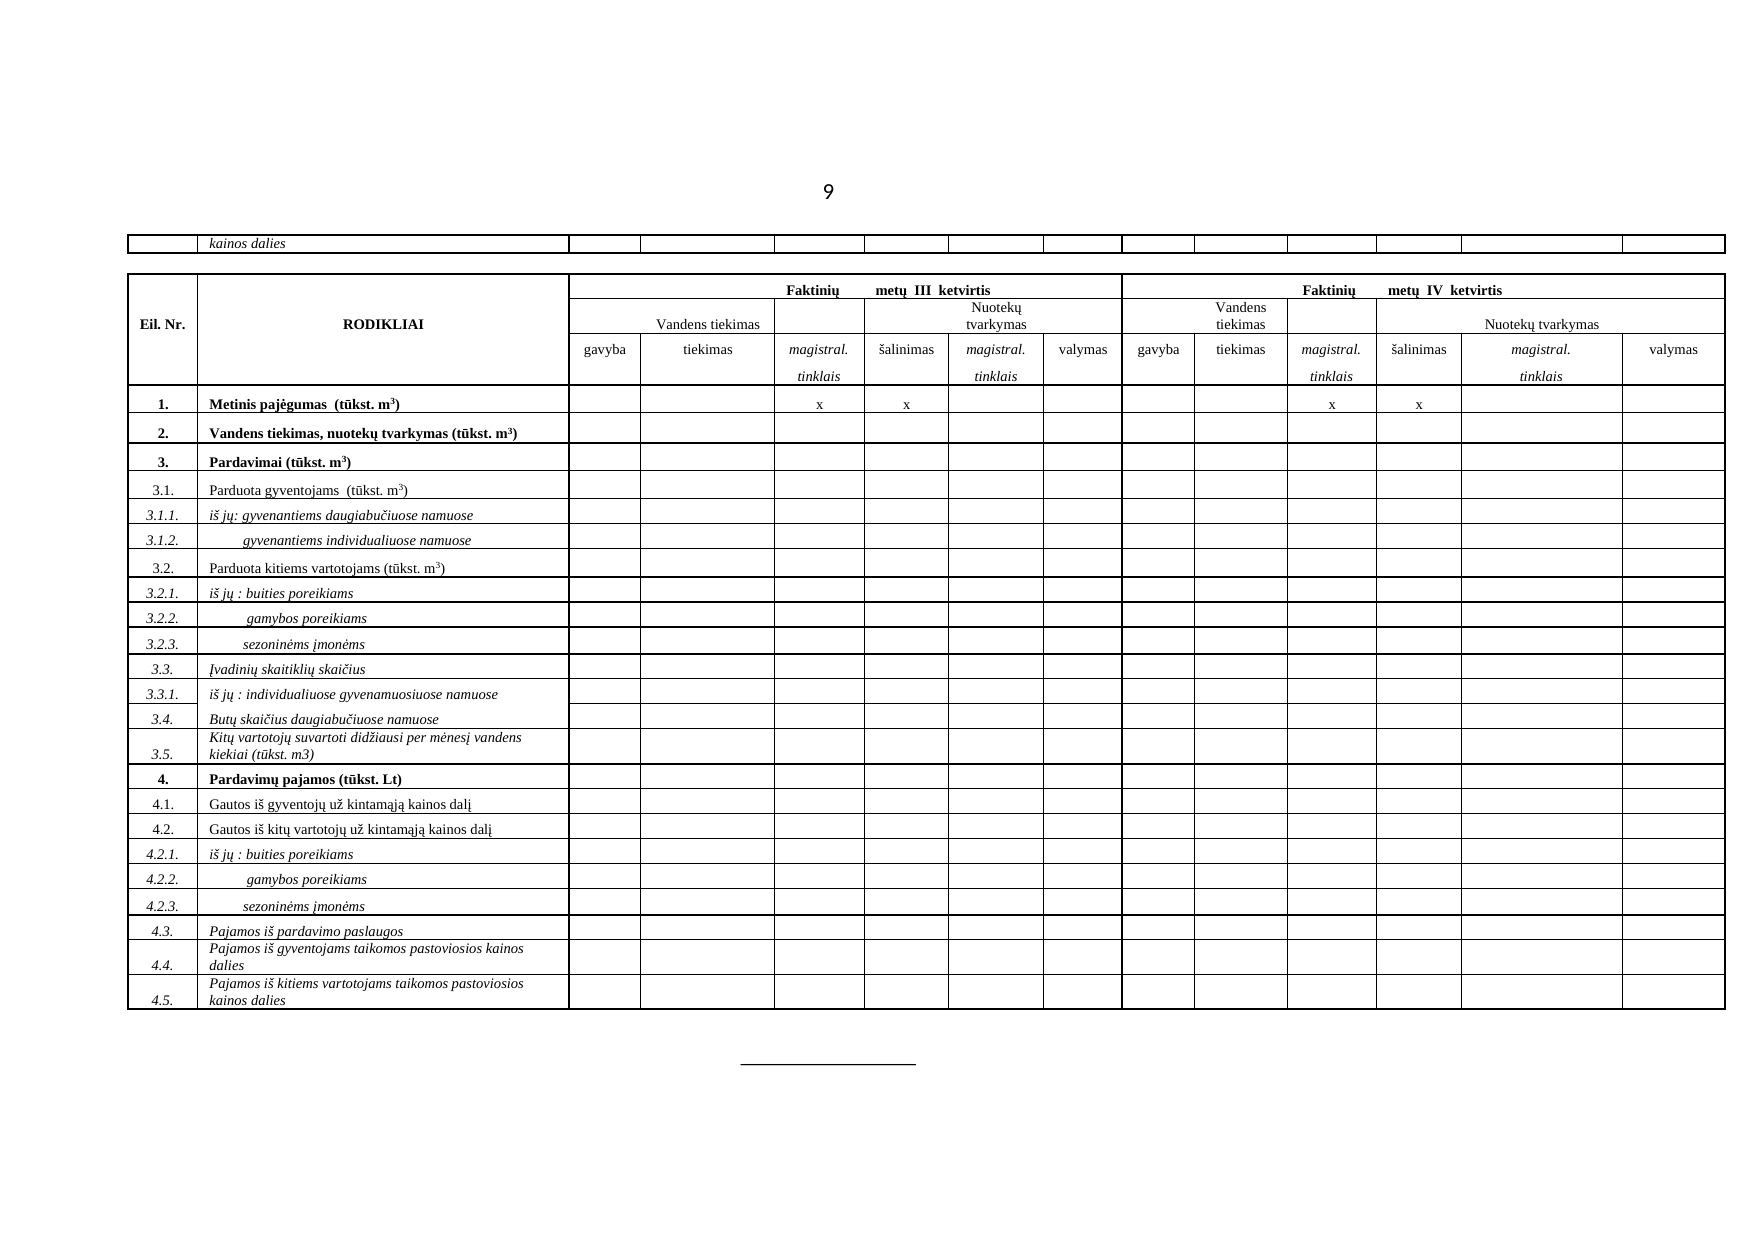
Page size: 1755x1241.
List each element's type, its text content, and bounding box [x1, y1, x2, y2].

table_cell [1288, 628, 1376, 653]
table_cell [570, 444, 640, 470]
table_cell [1123, 236, 1194, 252]
table_cell [1123, 549, 1194, 576]
table_cell [1195, 789, 1287, 812]
table_cell sezoninėms įmonėms [198, 889, 568, 914]
table_cell gavyba [1123, 334, 1194, 358]
table_cell [1623, 524, 1724, 548]
table_cell [1377, 704, 1461, 728]
table_cell tinklais [949, 358, 1043, 384]
table_cell [865, 864, 948, 887]
table_cell [1123, 704, 1194, 728]
table_cell [1123, 628, 1194, 653]
table_cell 4.2. [129, 814, 197, 837]
table_cell [1462, 655, 1622, 678]
table_cell [775, 765, 864, 787]
table_cell [1195, 975, 1287, 1008]
table_cell [1288, 975, 1376, 1008]
table_cell [570, 839, 640, 862]
table_cell [775, 864, 864, 887]
table_cell [1623, 358, 1724, 384]
table_cell [865, 655, 948, 678]
table_cell [1288, 940, 1376, 974]
table_cell [641, 679, 774, 703]
table_cell tinklais [775, 358, 864, 384]
table_cell gyvenantiems individualiuose namuose [198, 524, 568, 548]
table_cell tinklais [1462, 358, 1622, 384]
table_cell [1377, 765, 1461, 787]
table_cell [641, 471, 774, 498]
table_cell [570, 549, 640, 576]
table_cell gamybos poreikiams [198, 603, 568, 626]
table_cell [1044, 524, 1121, 548]
table_cell 3.5. [129, 729, 197, 762]
table_cell [1194, 275, 1287, 298]
table_cell Pajamos iš kitiems vartotojams taikomos pastoviosios kainos dalies [198, 975, 568, 1008]
table_cell [865, 603, 948, 626]
table_cell 3.1.2. [129, 524, 197, 548]
table_cell [949, 499, 1043, 523]
table_cell 3.4. [129, 704, 197, 728]
table_cell [1622, 254, 1725, 273]
table_cell [1377, 814, 1461, 837]
table_cell [1288, 471, 1376, 498]
table_cell 2. [129, 413, 197, 442]
table_cell Metinis pajėgumas (tūkst. m3) [198, 386, 568, 412]
table_cell [1044, 765, 1121, 787]
table_cell 3.1.1. [129, 499, 197, 523]
text ______________ [118, 1039, 1538, 1068]
table_cell [641, 444, 774, 470]
table_cell [641, 499, 774, 523]
table_cell [1377, 471, 1461, 498]
table_cell [775, 524, 864, 548]
table_cell [1044, 789, 1121, 812]
table_cell [1044, 814, 1121, 837]
table_cell [1288, 864, 1376, 887]
table_cell [1623, 729, 1724, 762]
table_cell [1195, 765, 1287, 787]
table_cell 3.3. [129, 655, 197, 678]
table_cell [1377, 789, 1461, 812]
table_cell [570, 789, 640, 812]
table_cell [1044, 499, 1121, 523]
table_cell [1623, 549, 1724, 576]
table_cell [949, 655, 1043, 678]
table_cell [1288, 578, 1376, 601]
table_cell [641, 916, 774, 939]
table_cell Parduota gyventojams (tūkst. m3) [198, 471, 568, 498]
table_cell [570, 236, 640, 252]
table_cell [949, 413, 1043, 442]
table_cell [949, 839, 1043, 862]
table_cell [775, 549, 864, 576]
table_cell magistral. [1288, 334, 1376, 358]
table_cell [1288, 499, 1376, 523]
table_cell [1044, 386, 1121, 412]
table_cell [865, 789, 948, 812]
table_cell Faktinių [775, 275, 864, 298]
table_cell [1122, 254, 1194, 273]
table_cell Įvadinių skaitiklių skaičius [198, 655, 568, 678]
table_cell [1288, 789, 1376, 812]
table_cell [1195, 524, 1287, 548]
table_cell [1044, 236, 1121, 252]
table_cell [865, 413, 948, 442]
table_cell [1623, 386, 1724, 412]
table_cell [1044, 704, 1121, 728]
table_cell [1623, 499, 1724, 523]
table_cell [1044, 679, 1121, 703]
table_cell [129, 333, 197, 358]
table_cell [949, 549, 1043, 576]
table_cell [1123, 413, 1194, 442]
table_cell [1462, 236, 1622, 252]
table_cell gamybos poreikiams [198, 864, 568, 887]
table_cell [775, 413, 864, 442]
table_cell 4.2.3. [129, 889, 197, 914]
table_cell [1623, 413, 1724, 442]
table_cell [1462, 704, 1622, 728]
table_cell [865, 549, 948, 576]
table_cell [1195, 814, 1287, 837]
table_cell [1462, 864, 1622, 887]
table_cell [1044, 275, 1121, 298]
table_cell [1123, 499, 1194, 523]
table_cell [1123, 299, 1194, 333]
table_cell [1377, 236, 1461, 252]
table_cell [1044, 299, 1121, 333]
table_cell [1195, 839, 1287, 862]
table_cell [1044, 940, 1121, 974]
table_cell Vandens tiekimas, nuotekų tvarkymas (tūkst. m3) [198, 413, 568, 442]
table_cell [865, 299, 949, 333]
table_cell [1195, 549, 1287, 576]
table_cell [641, 704, 774, 728]
table_cell tinklais [1288, 358, 1376, 384]
table_cell [641, 975, 774, 1008]
table_cell [641, 655, 774, 678]
table_cell [1044, 549, 1121, 576]
table_cell [570, 864, 640, 887]
table_cell [865, 471, 948, 498]
table_cell [1123, 578, 1194, 601]
table_cell [865, 975, 948, 1008]
table_cell metų III ketvirtis [864, 275, 1044, 298]
table_cell [775, 814, 864, 837]
table_cell [570, 679, 640, 703]
table_cell [570, 975, 640, 1008]
table_cell [1195, 940, 1287, 974]
table_cell [570, 729, 640, 762]
table_cell [198, 254, 569, 273]
table_cell [949, 789, 1043, 812]
table_cell magistral. [1462, 334, 1622, 358]
table_cell Butų skaičius daugiabučiuose namuose [198, 703, 568, 728]
table_cell [1194, 254, 1287, 273]
table_cell [1288, 814, 1376, 837]
table_cell [775, 236, 864, 252]
table_cell [775, 471, 864, 498]
table_cell [570, 765, 640, 787]
table_cell 4.3. [129, 916, 197, 939]
table_cell [775, 839, 864, 862]
table_cell [1462, 628, 1622, 653]
table_cell [1462, 603, 1622, 626]
table_cell [1044, 839, 1121, 862]
table_cell [1044, 413, 1121, 442]
table_cell [570, 916, 640, 939]
table_cell [775, 299, 864, 333]
table_cell [1044, 889, 1121, 914]
table_cell [1195, 916, 1287, 939]
table_cell Eil. Nr. [129, 298, 197, 333]
table_cell [1195, 578, 1287, 601]
table_cell [1195, 864, 1287, 887]
table_cell [641, 386, 774, 412]
table_cell [949, 603, 1043, 626]
table_cell [1195, 603, 1287, 626]
table_cell [1461, 254, 1622, 273]
table_cell 3. [129, 444, 197, 470]
table_cell [1123, 603, 1194, 626]
table_cell iš jų : buities poreikiams [198, 839, 568, 862]
table_cell 4.1. [129, 789, 197, 812]
table_cell [1123, 814, 1194, 837]
table_cell [865, 729, 948, 762]
table_cell [1288, 729, 1376, 762]
table_cell [1462, 789, 1622, 812]
table_cell [1377, 444, 1461, 470]
table_cell [129, 275, 197, 298]
table_cell [775, 975, 864, 1008]
table_cell [641, 413, 774, 442]
table_cell [1123, 765, 1194, 787]
table_cell [1462, 549, 1622, 576]
table_cell [1623, 704, 1724, 728]
table_cell [1044, 655, 1121, 678]
table_cell [1123, 655, 1194, 678]
table_cell [1377, 655, 1461, 678]
table_cell [949, 236, 1043, 252]
table_cell x [775, 386, 864, 412]
table_cell [129, 236, 197, 252]
table_cell iš jų : individualiuose gyvenamuosiuose namuose [198, 679, 568, 703]
table_cell [1623, 603, 1724, 626]
table_cell [949, 940, 1043, 974]
table_cell [1044, 975, 1121, 1008]
table_cell 3.2.3. [129, 628, 197, 653]
table_cell [949, 916, 1043, 939]
table_cell [570, 358, 640, 384]
table_cell [1288, 889, 1376, 914]
table_cell [1623, 765, 1724, 787]
table_cell [1377, 358, 1461, 384]
table_cell [1044, 444, 1121, 470]
table_cell [570, 471, 640, 498]
table_cell [641, 814, 774, 837]
table_cell [1044, 471, 1121, 498]
table_cell [949, 729, 1043, 762]
table_cell [570, 889, 640, 914]
table_cell 4.5. [129, 975, 197, 1008]
table_cell valymas [1623, 334, 1724, 358]
table_cell [775, 889, 864, 914]
table_cell [641, 603, 774, 626]
table_cell [641, 254, 775, 273]
table_cell Gautos iš gyventojų už kintamąją kainos dalį [198, 789, 568, 812]
table_cell [641, 549, 774, 576]
table_cell [1288, 444, 1376, 470]
table_cell [1195, 628, 1287, 653]
table_cell [1623, 916, 1724, 939]
table_cell [1623, 789, 1724, 812]
table_cell šalinimas [1377, 334, 1461, 358]
table_cell [641, 628, 774, 653]
table_cell x [865, 386, 948, 412]
table_cell [1622, 299, 1724, 333]
table_cell [1623, 628, 1724, 653]
table_cell magistral. [775, 334, 864, 358]
table_cell [569, 254, 641, 273]
table_cell [1044, 864, 1121, 887]
table_cell metų IV ketvirtis [1377, 275, 1622, 298]
table_cell [775, 444, 864, 470]
table_cell [1623, 471, 1724, 498]
table_cell x [1288, 386, 1376, 412]
table_cell [1377, 603, 1461, 626]
table_cell [570, 655, 640, 678]
table_cell [949, 628, 1043, 653]
table_cell [1377, 916, 1461, 939]
table_cell [1462, 765, 1622, 787]
table_cell [865, 578, 948, 601]
table_cell 3.2. [129, 549, 197, 576]
table_cell [641, 765, 774, 787]
table_cell [865, 889, 948, 914]
table_cell [1195, 704, 1287, 728]
table_cell [1623, 864, 1724, 887]
table_cell [1123, 864, 1194, 887]
table_cell [775, 729, 864, 762]
table_cell 1. [129, 386, 197, 412]
table_cell tiekimas [1195, 334, 1287, 358]
table_cell [1462, 975, 1622, 1008]
table_cell Pajamos iš pardavimo paslaugos [198, 916, 568, 939]
table_cell [570, 814, 640, 837]
table_cell [1377, 499, 1461, 523]
table_cell [949, 704, 1043, 728]
table_cell [1377, 524, 1461, 548]
table_cell [775, 603, 864, 626]
table_cell [864, 254, 949, 273]
table_cell valymas [1044, 334, 1121, 358]
table_cell [641, 729, 774, 762]
table_cell [1623, 975, 1724, 1008]
table_cell [865, 839, 948, 862]
table_cell [775, 499, 864, 523]
table_cell [775, 916, 864, 939]
table_cell RODIKLIAI [198, 298, 568, 333]
table_cell Pardavimai (tūkst. m3) [198, 444, 568, 470]
table_cell [570, 299, 641, 333]
table_cell [1377, 864, 1461, 887]
table_cell [1123, 524, 1194, 548]
table_cell [1623, 444, 1724, 470]
table_cell [1044, 254, 1122, 273]
table_cell [1195, 413, 1287, 442]
table_cell [865, 236, 948, 252]
table_cell [570, 524, 640, 548]
table_cell Parduota kitiems vartotojams (tūkst. m3) [198, 549, 568, 576]
table_cell [570, 499, 640, 523]
table_cell [641, 889, 774, 914]
table_cell [641, 789, 774, 812]
table_cell [1462, 444, 1622, 470]
table_cell [641, 839, 774, 862]
table_cell [1462, 386, 1622, 412]
table_cell [1044, 358, 1121, 384]
table_cell [129, 358, 197, 384]
table_cell [949, 578, 1043, 601]
table_cell [775, 704, 864, 728]
table_cell Gautos iš kitų vartotojų už kintamąją kainos dalį [198, 814, 568, 837]
table_cell Faktinių [1287, 275, 1377, 298]
table_cell [949, 814, 1043, 837]
table_cell [1462, 499, 1622, 523]
table_cell 3.2.2. [129, 603, 197, 626]
table_cell [1123, 386, 1194, 412]
table_cell [1288, 655, 1376, 678]
table_cell [1377, 628, 1461, 653]
table_cell [198, 333, 568, 358]
table_cell Nuotekų tvarkymas [1461, 299, 1622, 333]
table_cell [1044, 603, 1121, 626]
table_cell Vandens tiekimas [641, 299, 774, 333]
table_cell [570, 275, 641, 298]
table_cell [1377, 889, 1461, 914]
table_cell [1462, 679, 1622, 703]
table_cell [198, 358, 568, 384]
table_cell [1623, 889, 1724, 914]
table_cell [1622, 275, 1724, 298]
table_cell [1195, 444, 1287, 470]
table_cell [1288, 916, 1376, 939]
table_cell magistral. [949, 334, 1043, 358]
table_cell [1623, 940, 1724, 974]
table_cell [775, 940, 864, 974]
table_cell [865, 358, 948, 384]
table_cell [775, 679, 864, 703]
table_cell [1123, 889, 1194, 914]
table_cell 4.2.2. [129, 864, 197, 887]
table_cell [128, 254, 198, 273]
table_cell [1195, 729, 1287, 762]
table_cell [949, 444, 1043, 470]
table_cell [1123, 975, 1194, 1008]
table_cell [1462, 814, 1622, 837]
table_cell [570, 940, 640, 974]
table_cell [949, 889, 1043, 914]
table_cell [570, 603, 640, 626]
table_cell 4.4. [129, 940, 197, 974]
table_cell [775, 628, 864, 653]
table_cell [775, 254, 864, 273]
table_cell [1377, 578, 1461, 601]
table_cell [1623, 578, 1724, 601]
table_cell [1123, 729, 1194, 762]
table_cell [1462, 578, 1622, 601]
table_cell [1462, 889, 1622, 914]
table_cell [1377, 299, 1461, 333]
table_cell [775, 789, 864, 812]
table_cell Pardavimų pajamos (tūkst. Lt) [198, 765, 568, 787]
table_cell [1377, 679, 1461, 703]
table_cell [1623, 236, 1724, 252]
table_cell [1377, 413, 1461, 442]
table_cell [949, 975, 1043, 1008]
table_cell [865, 679, 948, 703]
table_cell [1377, 729, 1461, 762]
table_cell [1288, 603, 1376, 626]
table_cell 4.2.1. [129, 839, 197, 862]
table_cell [949, 864, 1043, 887]
table_cell [1462, 471, 1622, 498]
table_cell [865, 628, 948, 653]
table_cell [641, 940, 774, 974]
table_cell Kitų vartotojų suvartoti didžiausi per mėnesį vandens kiekiai (tūkst. m3) [198, 729, 568, 762]
table_cell 4. [129, 765, 197, 787]
table_cell x [1377, 386, 1461, 412]
table_cell 3.1. [129, 471, 197, 498]
table_cell kainos dalies [198, 236, 568, 252]
table_cell Pajamos iš gyventojams taikomos pastoviosios kainos dalies [198, 940, 568, 974]
table_cell [1377, 940, 1461, 974]
table_cell [1044, 628, 1121, 653]
table_cell [949, 471, 1043, 498]
table_cell [1123, 916, 1194, 939]
table_cell [1288, 524, 1376, 548]
table_cell [865, 444, 948, 470]
table_cell [1462, 916, 1622, 939]
table_cell [1377, 839, 1461, 862]
table_cell [1123, 940, 1194, 974]
table_cell šalinimas [865, 334, 948, 358]
table_cell [865, 765, 948, 787]
table_cell [1195, 679, 1287, 703]
table_cell gavyba [570, 334, 640, 358]
table_cell [775, 578, 864, 601]
table_cell 3.3.1. [129, 679, 197, 703]
table_cell [1195, 889, 1287, 914]
table_cell [1288, 549, 1376, 576]
table_cell [1287, 254, 1377, 273]
table_cell [1195, 471, 1287, 498]
table_cell [949, 524, 1043, 548]
table_cell [1288, 839, 1376, 862]
table_cell [1288, 704, 1376, 728]
table_cell [1288, 413, 1376, 442]
table_cell [1377, 254, 1461, 273]
table_cell [1195, 358, 1287, 384]
table_cell [865, 704, 948, 728]
table_cell [1123, 679, 1194, 703]
table_cell [865, 940, 948, 974]
table_cell [570, 704, 640, 728]
table_cell [1462, 524, 1622, 548]
table_cell [949, 254, 1044, 273]
table_cell [570, 413, 640, 442]
table_cell [1377, 549, 1461, 576]
table_cell sezoninėms įmonėms [198, 628, 568, 653]
table_cell [641, 236, 774, 252]
table_cell [775, 655, 864, 678]
table_cell [1044, 729, 1121, 762]
table_cell Vandens tiekimas [1194, 299, 1287, 333]
table_cell [641, 864, 774, 887]
table_cell [1123, 275, 1194, 298]
table_cell [865, 814, 948, 837]
table_cell [949, 679, 1043, 703]
table_cell [865, 916, 948, 939]
table_cell [1044, 916, 1121, 939]
table_cell [570, 578, 640, 601]
table_cell Nuotekų tvarkymas [949, 299, 1044, 333]
table_cell [1195, 655, 1287, 678]
table_cell [1623, 655, 1724, 678]
table_cell [1123, 839, 1194, 862]
table_cell [1623, 839, 1724, 862]
table_cell [1195, 236, 1287, 252]
table_cell [1462, 413, 1622, 442]
table_cell [641, 578, 774, 601]
table_cell [949, 765, 1043, 787]
table_cell [865, 524, 948, 548]
table_cell [865, 499, 948, 523]
table_cell [1123, 444, 1194, 470]
table_cell [198, 275, 568, 298]
table_cell [1462, 940, 1622, 974]
table_cell [570, 386, 640, 412]
table_cell [570, 628, 640, 653]
table_cell [1377, 975, 1461, 1008]
table_cell [1462, 729, 1622, 762]
table_cell [1623, 679, 1724, 703]
table_cell [1195, 386, 1287, 412]
table_cell iš jų: gyvenantiems daugiabučiuose namuose [198, 499, 568, 523]
table_cell [1288, 765, 1376, 787]
table_cell [1123, 789, 1194, 812]
table_cell [1288, 299, 1376, 333]
table_cell [1288, 679, 1376, 703]
table_cell [1623, 814, 1724, 837]
table_cell [1044, 578, 1121, 601]
table_cell [949, 386, 1043, 412]
table_cell iš jų : buities poreikiams [198, 578, 568, 601]
table_cell [641, 358, 774, 384]
table_cell 3.2.1. [129, 578, 197, 601]
table_cell [641, 275, 775, 298]
table_cell [641, 524, 774, 548]
table_cell [1123, 358, 1194, 384]
table_cell [1195, 499, 1287, 523]
table_cell tiekimas [641, 334, 774, 358]
table_cell [1123, 471, 1194, 498]
table_cell [1288, 236, 1376, 252]
table_cell [1462, 839, 1622, 862]
